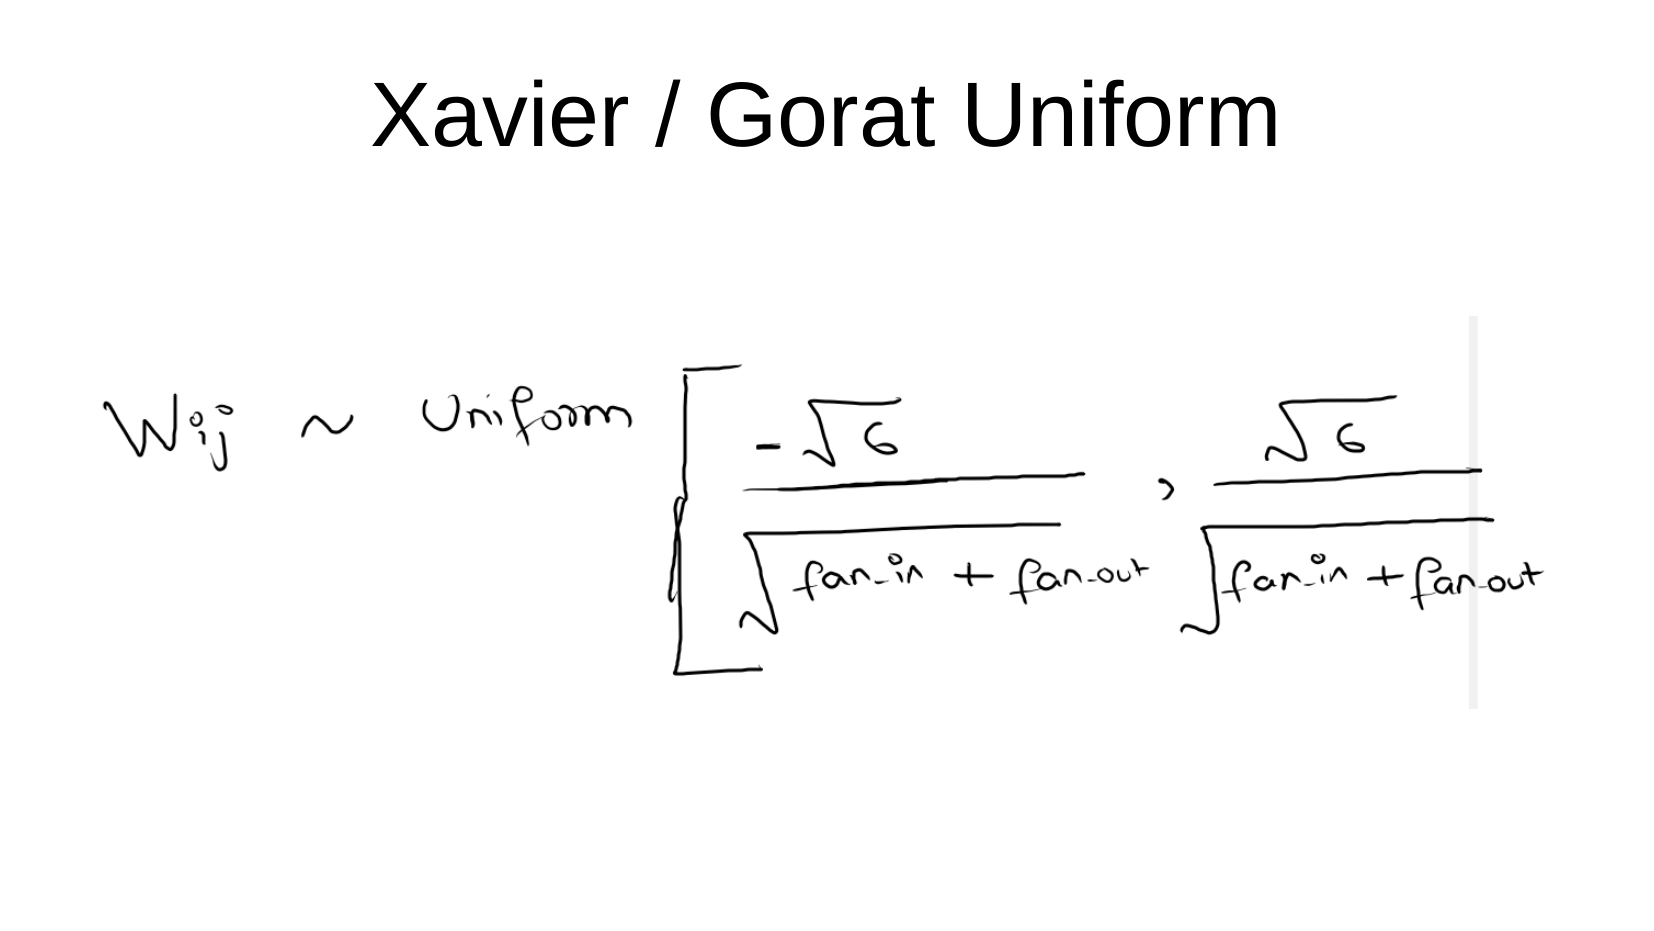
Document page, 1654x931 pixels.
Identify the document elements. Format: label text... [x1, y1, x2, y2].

picture [59, 316, 1548, 709]
title Xavier / Gorat Uniform [82, 37, 1571, 193]
